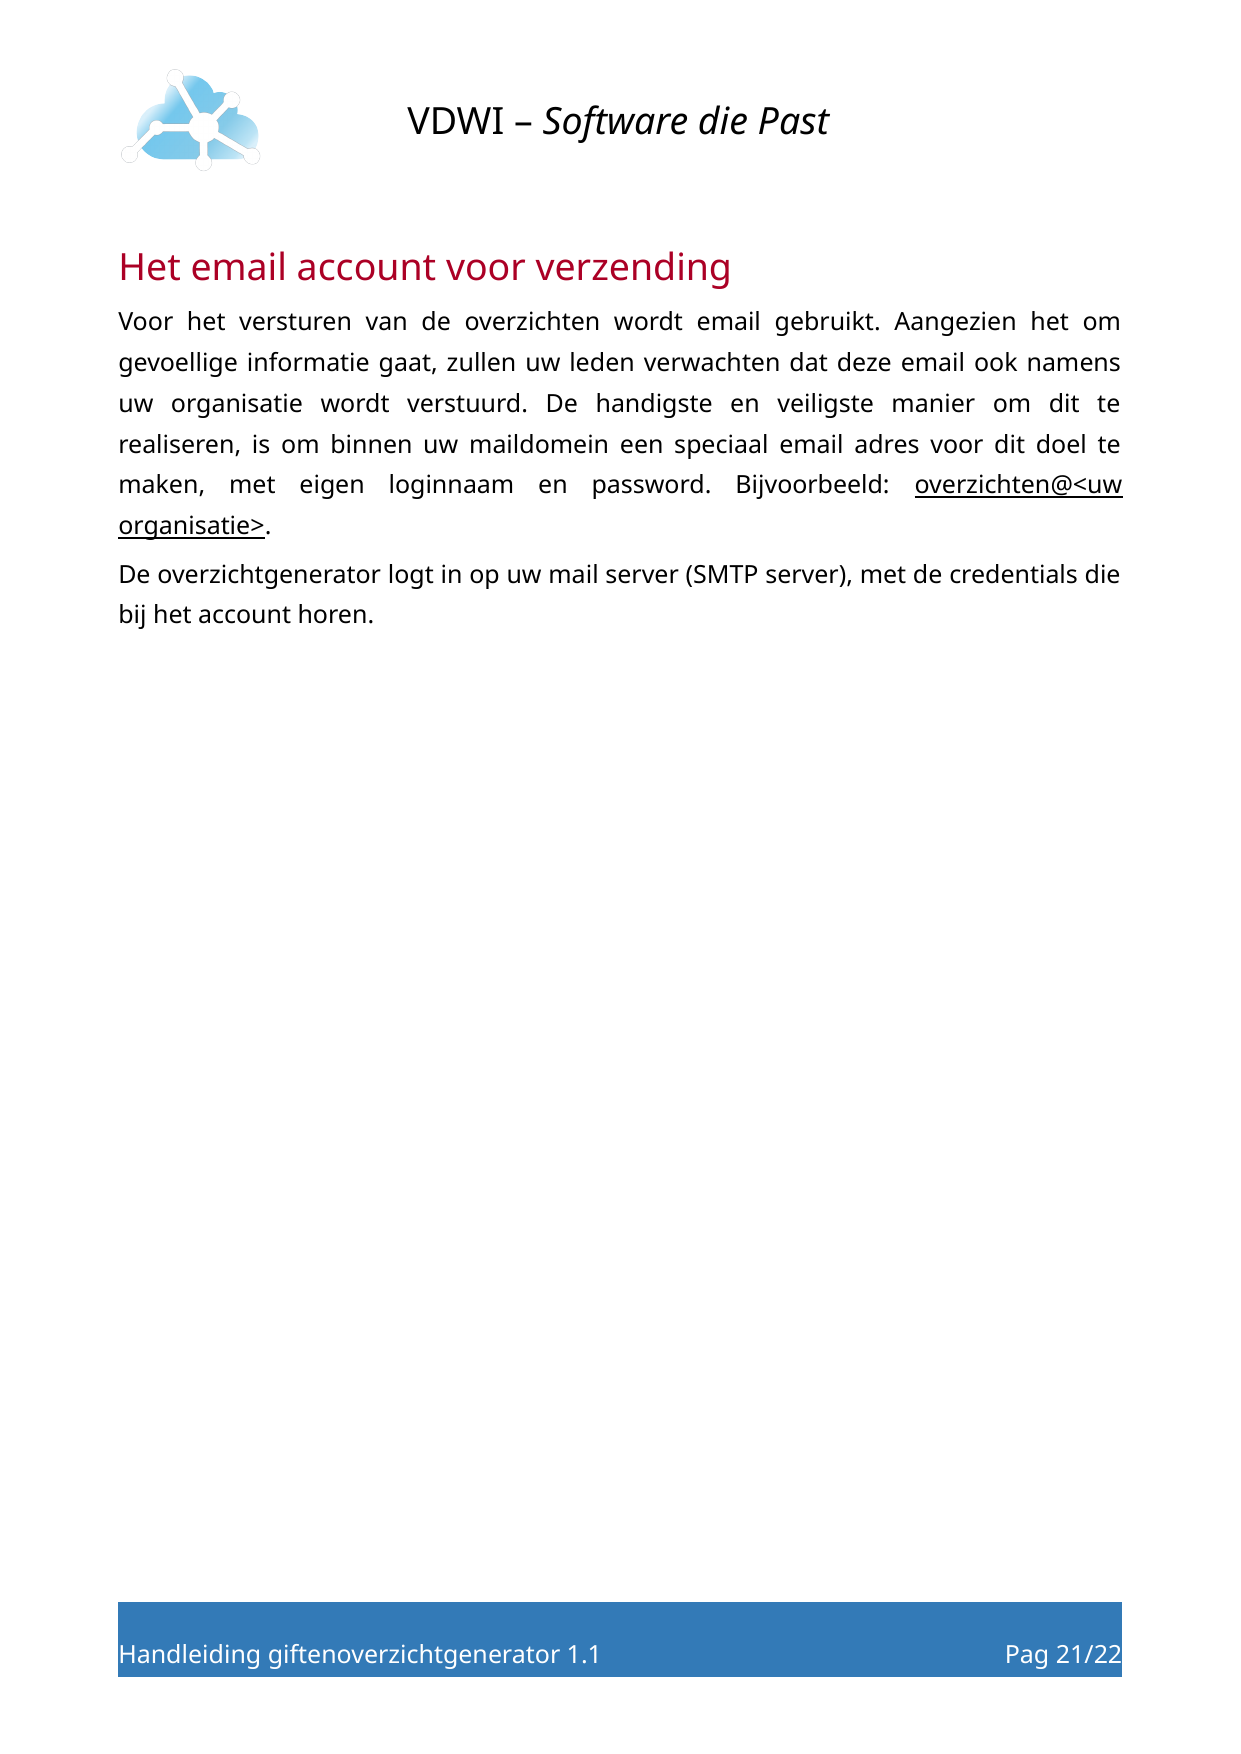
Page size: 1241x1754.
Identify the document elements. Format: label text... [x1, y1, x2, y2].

text De overzichtgenerator logt in op uw mail server (SMTP server), met de credentials die bij het account horen. [118, 556, 1122, 631]
picture [116, 69, 262, 173]
subtitle Het email account voor verzending [118, 240, 1122, 291]
text Voor het versturen van de overzichten wordt email gebruikt. Aangezien het om gevoellige informatie gaat, zullen uw leden verwachten dat deze email ook namens uw organisatie wordt verstuurd. De handigste en veiligste manier om dit te realiseren, is om binnen uw maildomein een speciaal email adres voor dit doel te maken, met eigen loginnaam en password. Bijvoorbeeld: overzichten@<uw organisatie>. [118, 304, 1122, 542]
